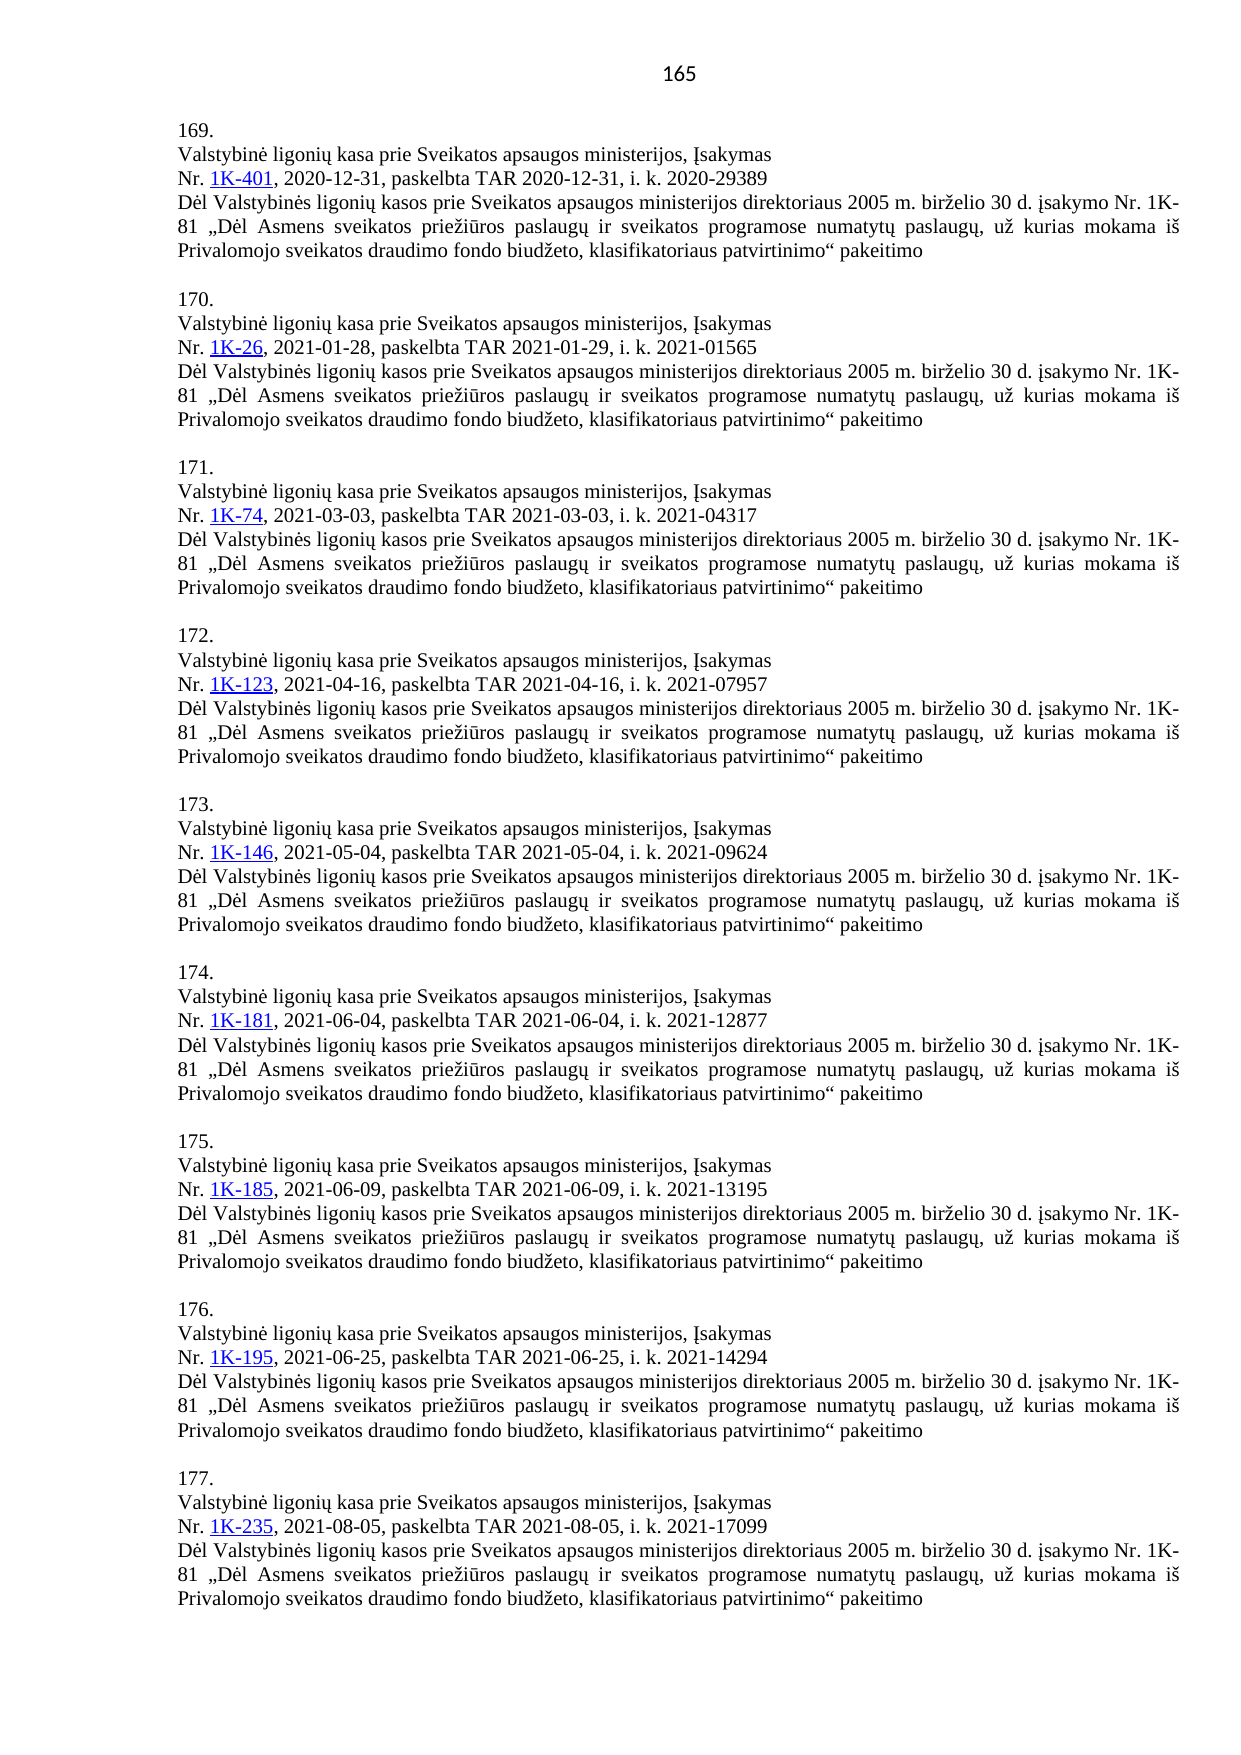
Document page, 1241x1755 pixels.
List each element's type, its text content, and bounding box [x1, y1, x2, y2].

text Valstybinė ligonių kasa prie Sveikatos apsaugos ministerijos, Įsakymas [177, 311, 1181, 335]
text Nr. 1K-401, 2020-12-31, paskelbta TAR 2020-12-31, i. k. 2020-29389 [177, 166, 1181, 190]
text Nr. 1K-235, 2021-08-05, paskelbta TAR 2021-08-05, i. k. 2021-17099 [177, 1514, 1181, 1538]
text Dėl Valstybinės ligonių kasos prie Sveikatos apsaugos ministerijos direktoriaus 2005 m. birželio 30 d. įsakymo Nr. 1K-81 „Dėl Asmens sveikatos priežiūros paslaugų ir sveikatos programose numatytų paslaugų, už kurias mokama iš Privalomojo sveikatos draudimo fondo biudžeto, klasifikatoriaus patvirtinimo“ pakeitimo [177, 1538, 1181, 1610]
text Valstybinė ligonių kasa prie Sveikatos apsaugos ministerijos, Įsakymas [177, 1321, 1181, 1345]
text Dėl Valstybinės ligonių kasos prie Sveikatos apsaugos ministerijos direktoriaus 2005 m. birželio 30 d. įsakymo Nr. 1K-81 „Dėl Asmens sveikatos priežiūros paslaugų ir sveikatos programose numatytų paslaugų, už kurias mokama iš Privalomojo sveikatos draudimo fondo biudžeto, klasifikatoriaus patvirtinimo“ pakeitimo [177, 864, 1181, 936]
text Valstybinė ligonių kasa prie Sveikatos apsaugos ministerijos, Įsakymas [177, 1490, 1181, 1514]
text Valstybinė ligonių kasa prie Sveikatos apsaugos ministerijos, Įsakymas [177, 479, 1181, 503]
text 173. [177, 792, 1181, 816]
text Valstybinė ligonių kasa prie Sveikatos apsaugos ministerijos, Įsakymas [177, 816, 1181, 840]
text Nr. 1K-181, 2021-06-04, paskelbta TAR 2021-06-04, i. k. 2021-12877 [177, 1008, 1181, 1032]
text 177. [177, 1466, 1181, 1490]
text Nr. 1K-146, 2021-05-04, paskelbta TAR 2021-05-04, i. k. 2021-09624 [177, 840, 1181, 864]
text Valstybinė ligonių kasa prie Sveikatos apsaugos ministerijos, Įsakymas [177, 647, 1181, 672]
text Valstybinė ligonių kasa prie Sveikatos apsaugos ministerijos, Įsakymas [177, 142, 1181, 166]
text 175. [177, 1129, 1181, 1153]
text Dėl Valstybinės ligonių kasos prie Sveikatos apsaugos ministerijos direktoriaus 2005 m. birželio 30 d. įsakymo Nr. 1K-81 „Dėl Asmens sveikatos priežiūros paslaugų ir sveikatos programose numatytų paslaugų, už kurias mokama iš Privalomojo sveikatos draudimo fondo biudžeto, klasifikatoriaus patvirtinimo“ pakeitimo [177, 1201, 1181, 1273]
text Nr. 1K-185, 2021-06-09, paskelbta TAR 2021-06-09, i. k. 2021-13195 [177, 1177, 1181, 1201]
text Nr. 1K-26, 2021-01-28, paskelbta TAR 2021-01-29, i. k. 2021-01565 [177, 335, 1181, 359]
text Dėl Valstybinės ligonių kasos prie Sveikatos apsaugos ministerijos direktoriaus 2005 m. birželio 30 d. įsakymo Nr. 1K-81 „Dėl Asmens sveikatos priežiūros paslaugų ir sveikatos programose numatytų paslaugų, už kurias mokama iš Privalomojo sveikatos draudimo fondo biudžeto, klasifikatoriaus patvirtinimo“ pakeitimo [177, 527, 1181, 599]
text Valstybinė ligonių kasa prie Sveikatos apsaugos ministerijos, Įsakymas [177, 984, 1181, 1008]
text Nr. 1K-123, 2021-04-16, paskelbta TAR 2021-04-16, i. k. 2021-07957 [177, 672, 1181, 696]
text Dėl Valstybinės ligonių kasos prie Sveikatos apsaugos ministerijos direktoriaus 2005 m. birželio 30 d. įsakymo Nr. 1K-81 „Dėl Asmens sveikatos priežiūros paslaugų ir sveikatos programose numatytų paslaugų, už kurias mokama iš Privalomojo sveikatos draudimo fondo biudžeto, klasifikatoriaus patvirtinimo“ pakeitimo [177, 359, 1181, 431]
text 171. [177, 455, 1181, 479]
text Nr. 1K-195, 2021-06-25, paskelbta TAR 2021-06-25, i. k. 2021-14294 [177, 1345, 1181, 1369]
text Dėl Valstybinės ligonių kasos prie Sveikatos apsaugos ministerijos direktoriaus 2005 m. birželio 30 d. įsakymo Nr. 1K-81 „Dėl Asmens sveikatos priežiūros paslaugų ir sveikatos programose numatytų paslaugų, už kurias mokama iš Privalomojo sveikatos draudimo fondo biudžeto, klasifikatoriaus patvirtinimo“ pakeitimo [177, 696, 1181, 768]
text Dėl Valstybinės ligonių kasos prie Sveikatos apsaugos ministerijos direktoriaus 2005 m. birželio 30 d. įsakymo Nr. 1K-81 „Dėl Asmens sveikatos priežiūros paslaugų ir sveikatos programose numatytų paslaugų, už kurias mokama iš Privalomojo sveikatos draudimo fondo biudžeto, klasifikatoriaus patvirtinimo“ pakeitimo [177, 1032, 1181, 1105]
text 174. [177, 960, 1181, 984]
text 170. [177, 287, 1181, 311]
text 172. [177, 623, 1181, 647]
text 169. [177, 118, 1181, 142]
text Nr. 1K-74, 2021-03-03, paskelbta TAR 2021-03-03, i. k. 2021-04317 [177, 503, 1181, 527]
text Dėl Valstybinės ligonių kasos prie Sveikatos apsaugos ministerijos direktoriaus 2005 m. birželio 30 d. įsakymo Nr. 1K-81 „Dėl Asmens sveikatos priežiūros paslaugų ir sveikatos programose numatytų paslaugų, už kurias mokama iš Privalomojo sveikatos draudimo fondo biudžeto, klasifikatoriaus patvirtinimo“ pakeitimo [177, 1369, 1181, 1442]
text Valstybinė ligonių kasa prie Sveikatos apsaugos ministerijos, Įsakymas [177, 1153, 1181, 1177]
text 176. [177, 1297, 1181, 1321]
text Dėl Valstybinės ligonių kasos prie Sveikatos apsaugos ministerijos direktoriaus 2005 m. birželio 30 d. įsakymo Nr. 1K-81 „Dėl Asmens sveikatos priežiūros paslaugų ir sveikatos programose numatytų paslaugų, už kurias mokama iš Privalomojo sveikatos draudimo fondo biudžeto, klasifikatoriaus patvirtinimo“ pakeitimo [177, 190, 1181, 262]
